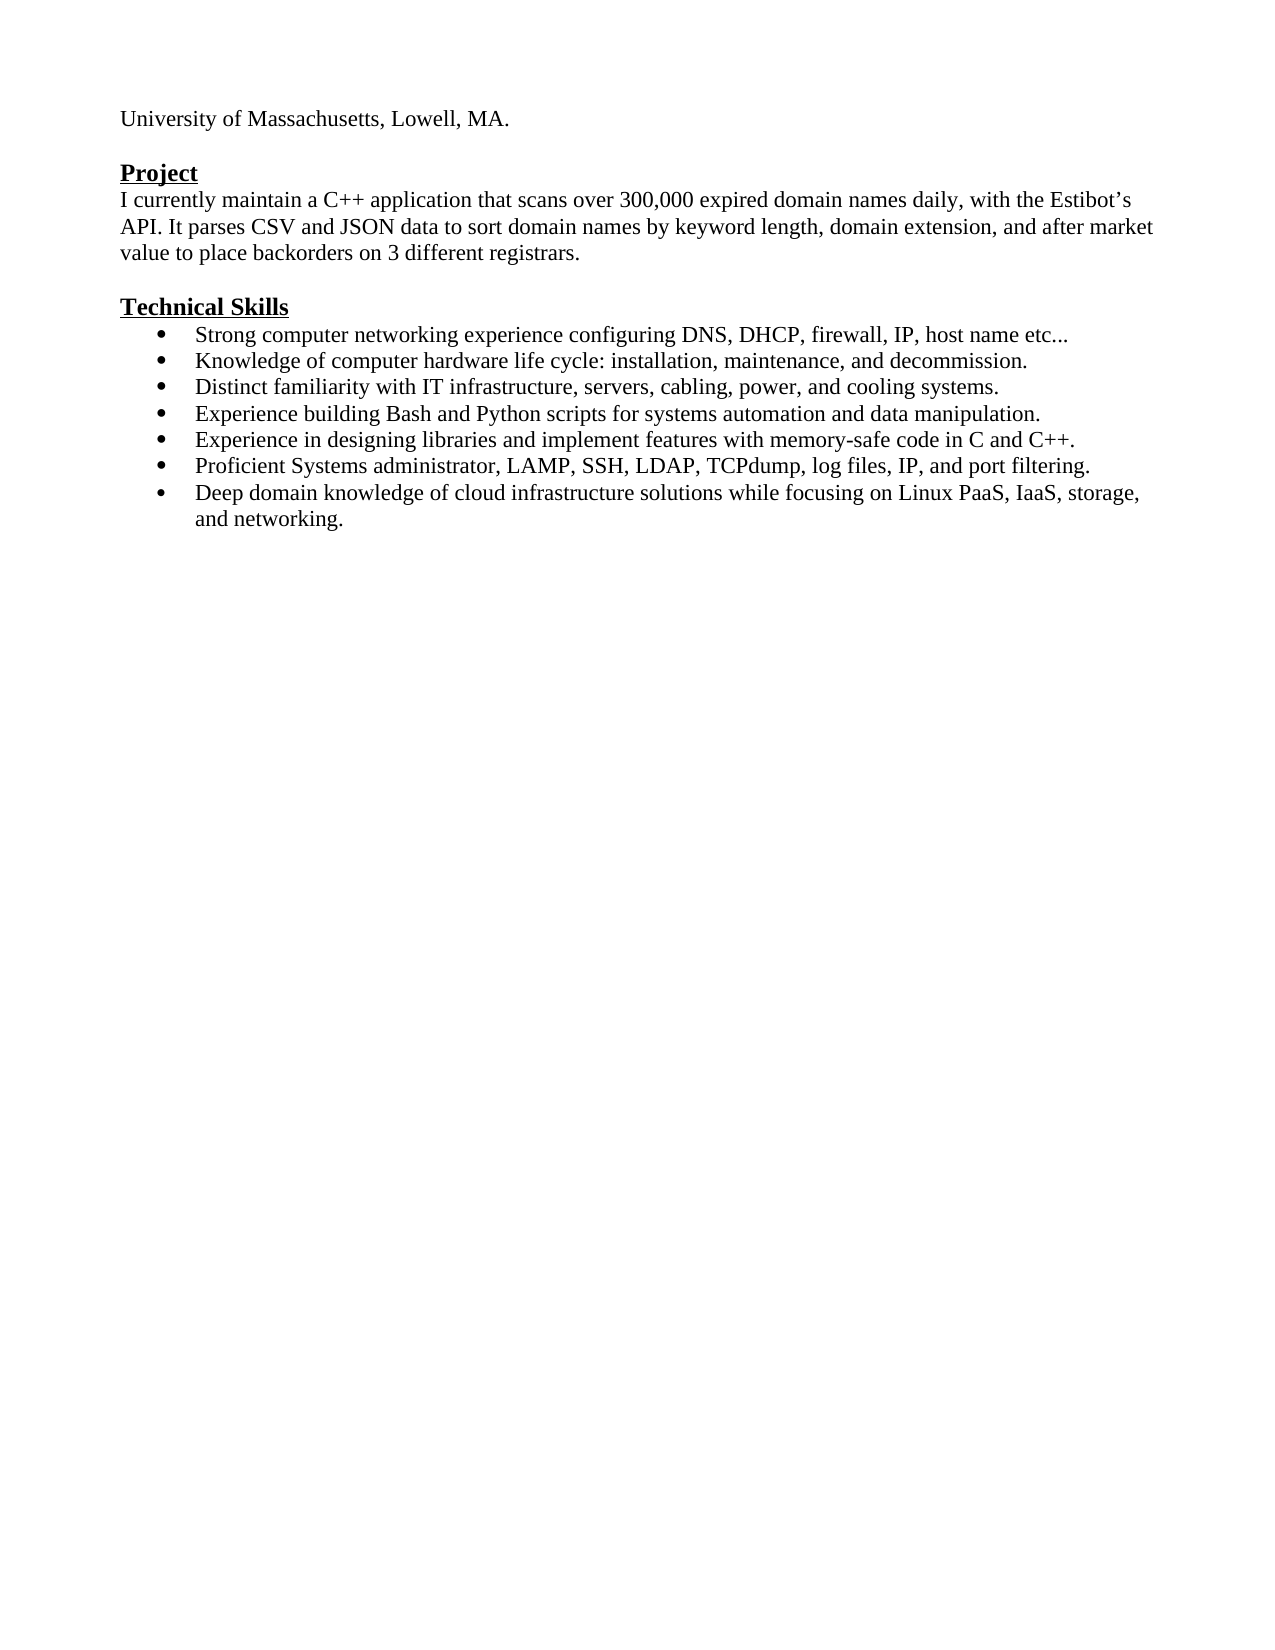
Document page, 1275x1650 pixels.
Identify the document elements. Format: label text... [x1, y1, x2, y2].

list Distinct familiarity with IT infrastructure, servers, cabling, power, and cooling systems. [157, 373, 1155, 400]
list Strong computer networking experience configuring DNS, DHCP, firewall, IP, host name etc... [157, 321, 1155, 347]
text Project [120, 158, 1155, 186]
list Experience in designing libraries and implement features with memory-safe code in C and C++. [157, 426, 1155, 452]
text Technical Skills [120, 292, 1155, 321]
list Deep domain knowledge of cloud infrastructure solutions while focusing on Linux PaaS, IaaS, storage, and networking. [157, 479, 1155, 531]
list Proficient Systems administrator, LAMP, SSH, LDAP, TCPdump, log files, IP, and port filtering. [157, 452, 1155, 479]
text I currently maintain a C++ application that scans over 300,000 expired domain names daily, with the Estibot’s API. It parses CSV and JSON data to sort domain names by keyword length, domain extension, and after market value to place backorders on 3 different registrars. [120, 186, 1155, 266]
list Experience building Bash and Python scripts for systems automation and data manipulation. [157, 400, 1155, 426]
list Knowledge of computer hardware life cycle: installation, maintenance, and decommission. [157, 347, 1155, 373]
text University of Massachusetts, Lowell, MA. [120, 105, 1155, 131]
